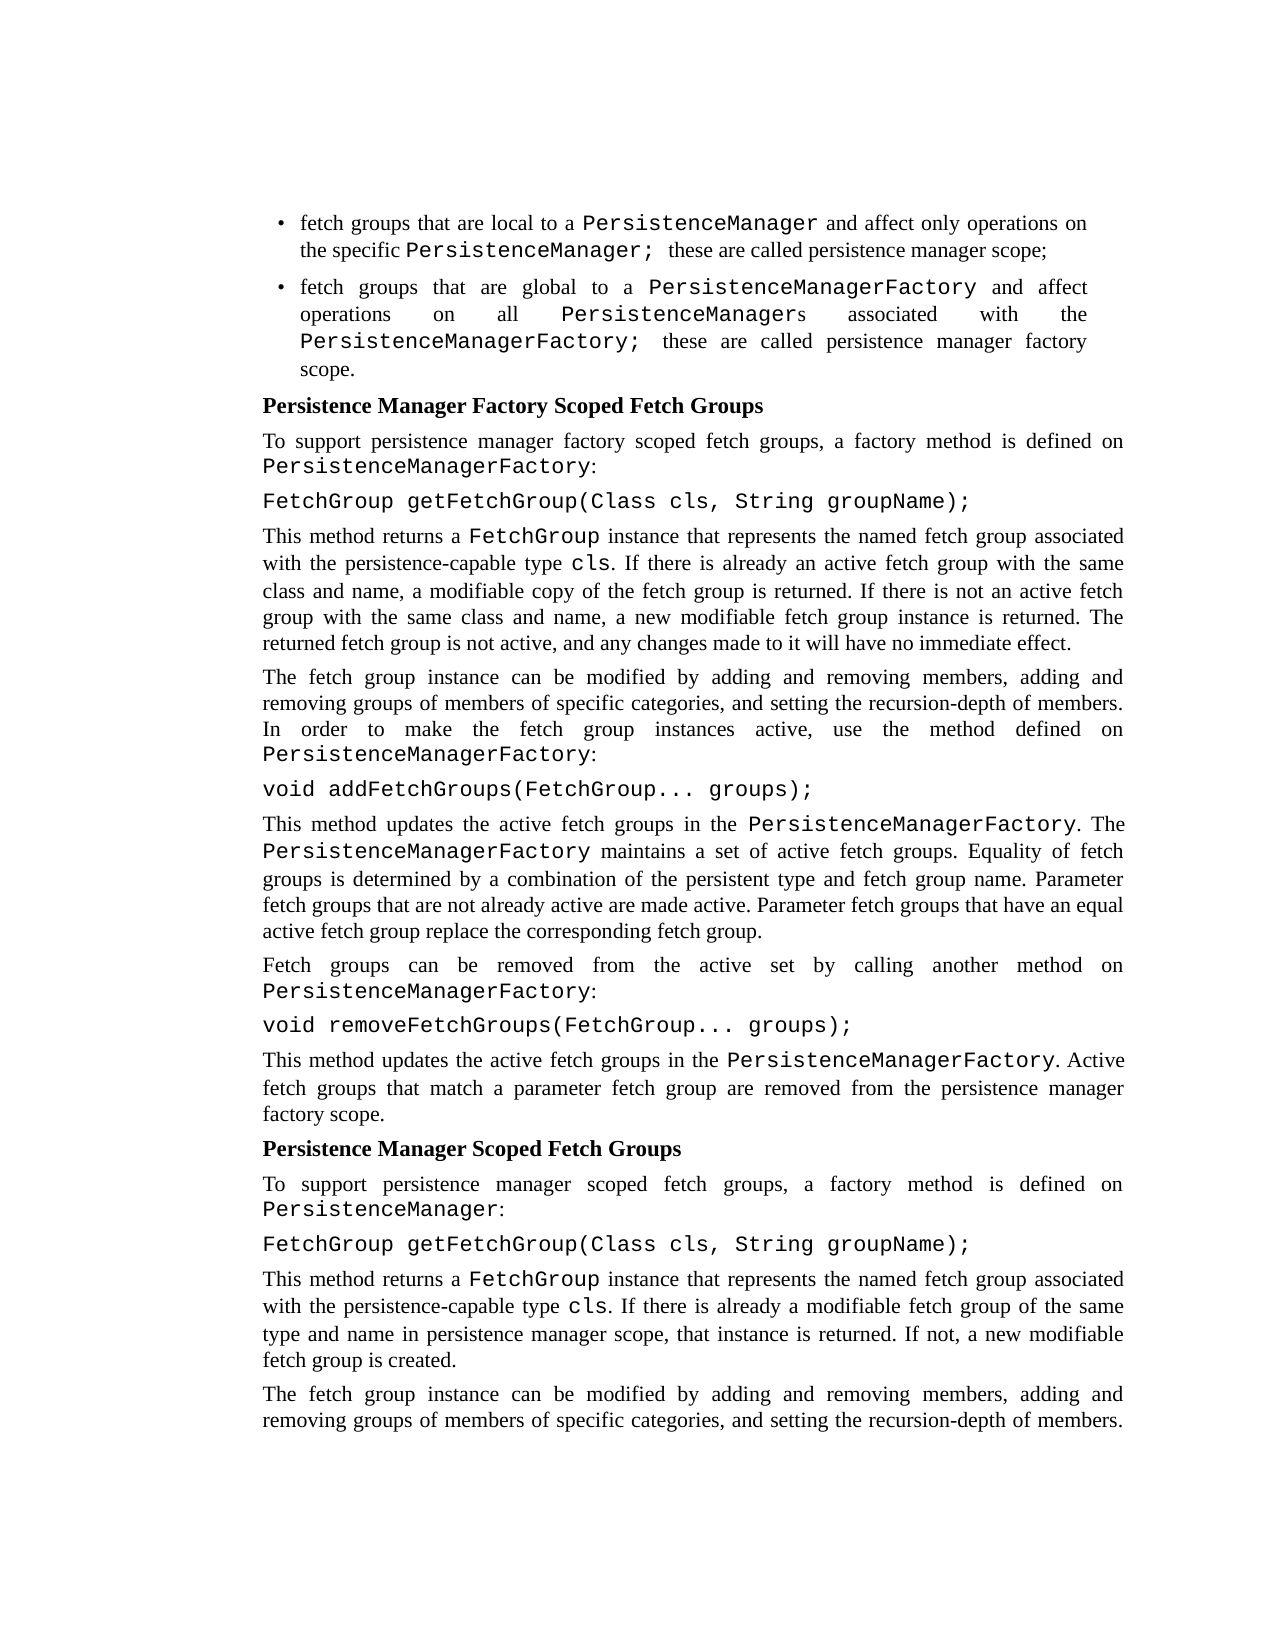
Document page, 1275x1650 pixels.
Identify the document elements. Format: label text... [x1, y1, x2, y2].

text To support persistence manager scoped fetch groups, a factory method is defined on PersistenceManager: [262, 1170, 1125, 1223]
text This method returns a FetchGroup instance that represents the named fetch group associated with the persistence-capable type cls. If there is already an active fetch group with the same class and name, a modifiable copy of the fetch group is returned. If there is not an active fetch group with the same class and name, a new modifiable fetch group instance is returned. The returned fetch group is not active, and any changes made to it will have no immediate effect. [262, 523, 1125, 655]
text This method updates the active fetch groups in the PersistenceManagerFactory. The PersistenceManagerFactory maintains a set of active fetch groups. Equality of fetch groups is determined by a combination of the persistent type and fetch group name. Parameter fetch groups that are not already active are made active. Parameter fetch groups that have an equal active fetch group replace the corresponding fetch group. [262, 811, 1125, 943]
text Fetch groups can be removed from the active set by calling another method on PersistenceManagerFactory: [262, 952, 1125, 1004]
text The fetch group instance can be modified by adding and removing members, adding and removing groups of members of specific categories, and setting the recursion-depth of members. In order to make the fetch group instances active, use the method defined on PersistenceManagerFactory: [262, 663, 1125, 768]
text • fetch groups that are global to a PersistenceManagerFactory and affect operations on all PersistenceManagers associated with the PersistenceManagerFactory; these are called persistence manager factory scope. [277, 274, 1087, 381]
text FetchGroup getFetchGroup(Class cls, String groupName); [262, 488, 1125, 514]
text This method returns a FetchGroup instance that represents the named fetch group associated with the persistence-capable type cls. If there is already a modifiable fetch group of the same type and name in persistence manager scope, that instance is returned. If not, a new modifiable fetch group is created. [262, 1266, 1125, 1372]
text void addFetchGroups(FetchGroup... groups); [262, 777, 1125, 803]
subtitle Persistence Manager Factory Scoped Fetch Groups [150, 392, 1125, 419]
text void removeFetchGroups(FetchGroup... groups); [262, 1013, 1125, 1039]
text • fetch groups that are local to a PersistenceManager and affect only operations on the specific PersistenceManager; these are called persistence manager scope; [277, 210, 1087, 264]
text This method updates the active fetch groups in the PersistenceManagerFactory. Active fetch groups that match a parameter fetch group are removed from the persistence manager factory scope. [262, 1047, 1125, 1126]
subtitle Persistence Manager Scoped Fetch Groups [150, 1135, 1125, 1162]
text The fetch group instance can be modified by adding and removing members, adding and removing groups of members of specific categories, and setting the recursion-depth of members. [262, 1380, 1125, 1432]
text To support persistence manager factory scoped fetch groups, a factory method is defined on PersistenceManagerFactory: [262, 427, 1125, 480]
text FetchGroup getFetchGroup(Class cls, String groupName); [262, 1231, 1125, 1257]
